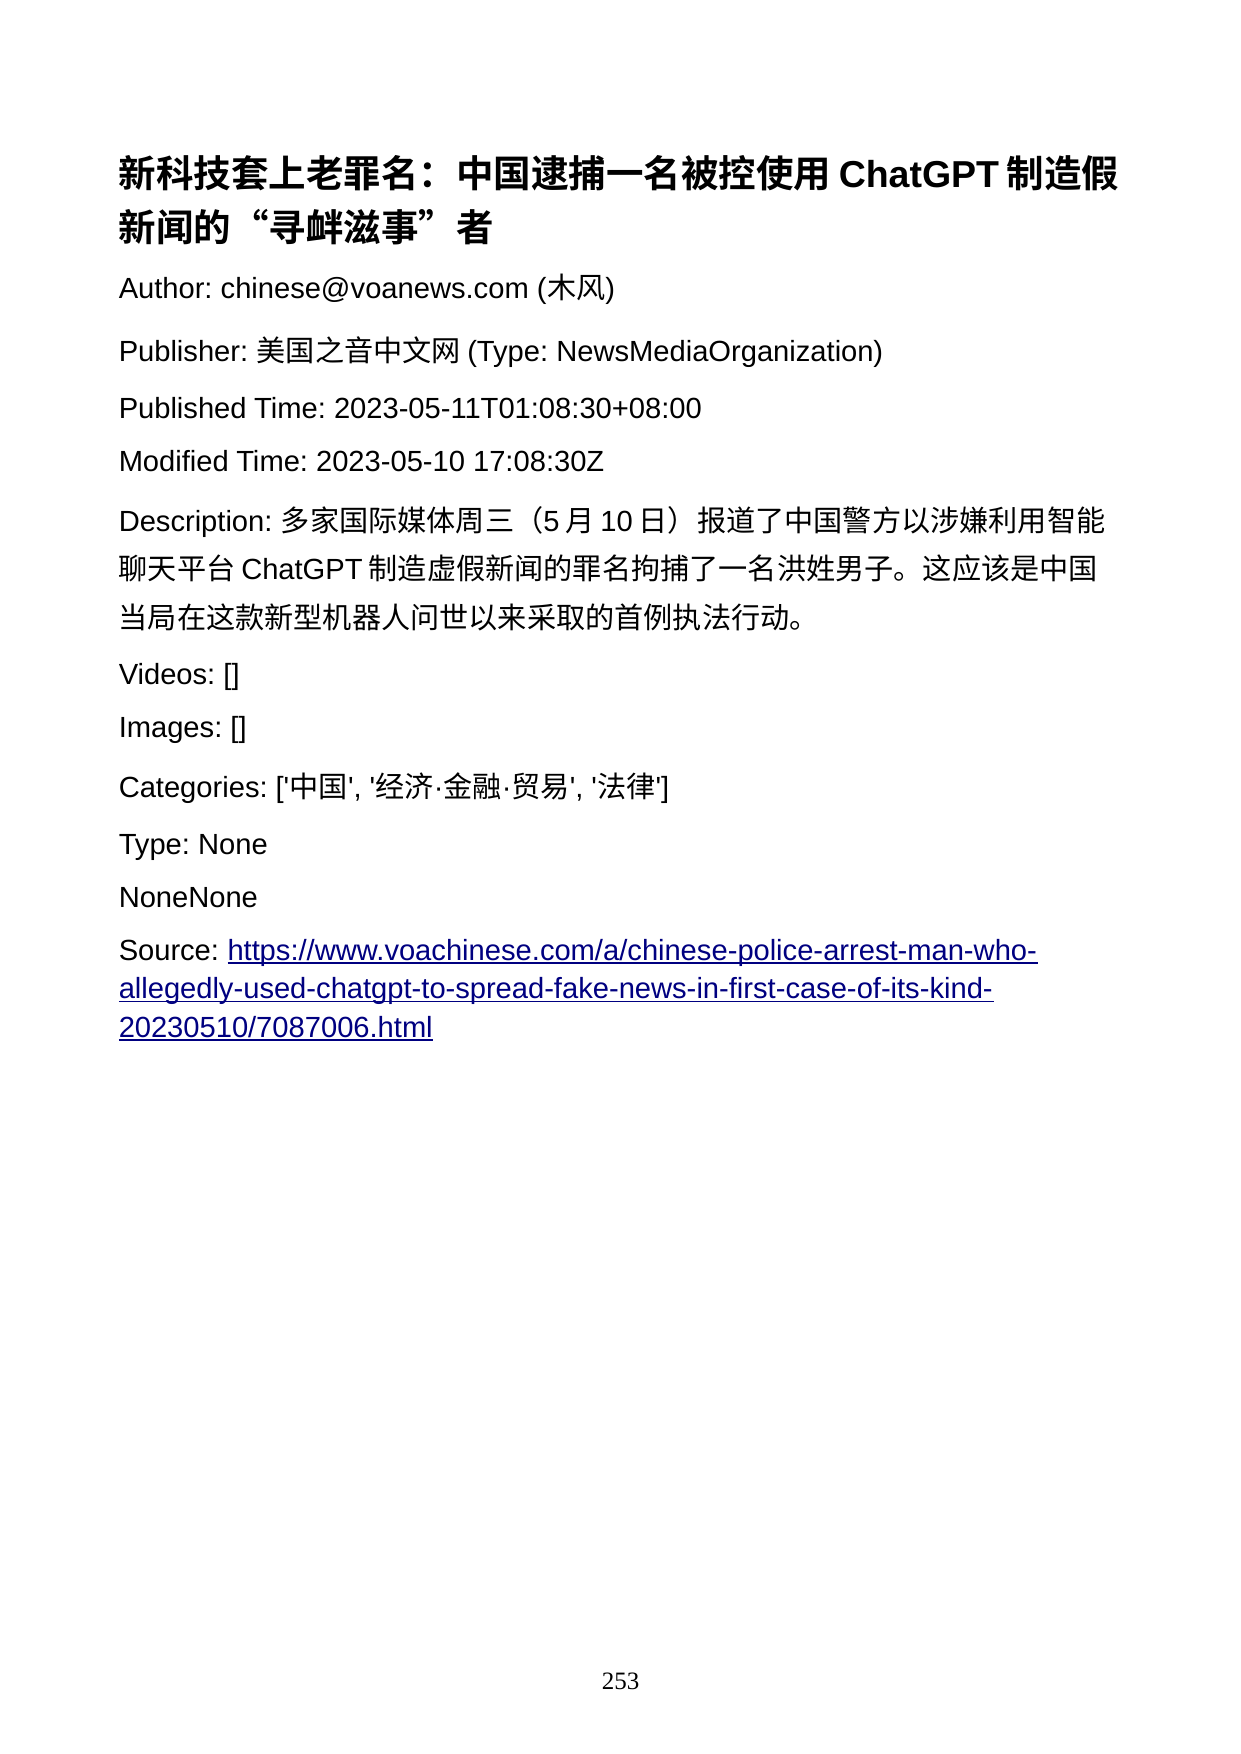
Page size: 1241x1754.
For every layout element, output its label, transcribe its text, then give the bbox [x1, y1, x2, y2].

text Modified Time: 2023-05-10 17:08:30Z [118, 444, 1122, 477]
text Publisher: 美国之音中文网 (Type: NewsMediaOrganization) [118, 328, 1122, 370]
text Author: chinese@voanews.com (木风) [118, 264, 1122, 307]
text Images: [] [118, 710, 1122, 744]
text Source: https://www.voachinese.com/a/chinese-police-arrest-man-who-allegedly-used-chatgpt-to-spread-fake-news-in-first-case-of-its-kind-20230510/7087006.html [118, 933, 1122, 1043]
text NoneNone [118, 880, 1122, 913]
subtitle 新科技套上老罪名：中国逮捕一名被控使用ChatGPT制造假新闻的“寻衅滋事”者 [118, 143, 1122, 252]
text Categories: ['中国', '经济·金融·贸易', '法律'] [118, 763, 1122, 806]
text Description: 多家国际媒体周三（5月10日）报道了中国警方以涉嫌利用智能聊天平台ChatGPT制造虚假新闻的罪名拘捕了一名洪姓男子。这应该是中国当局在这款新型机器人问世以来采取的首例执法行动。 [118, 497, 1122, 636]
text Videos: [] [118, 657, 1122, 691]
text Published Time: 2023-05-11T01:08:30+08:00 [118, 391, 1122, 424]
text Type: None [118, 827, 1122, 860]
